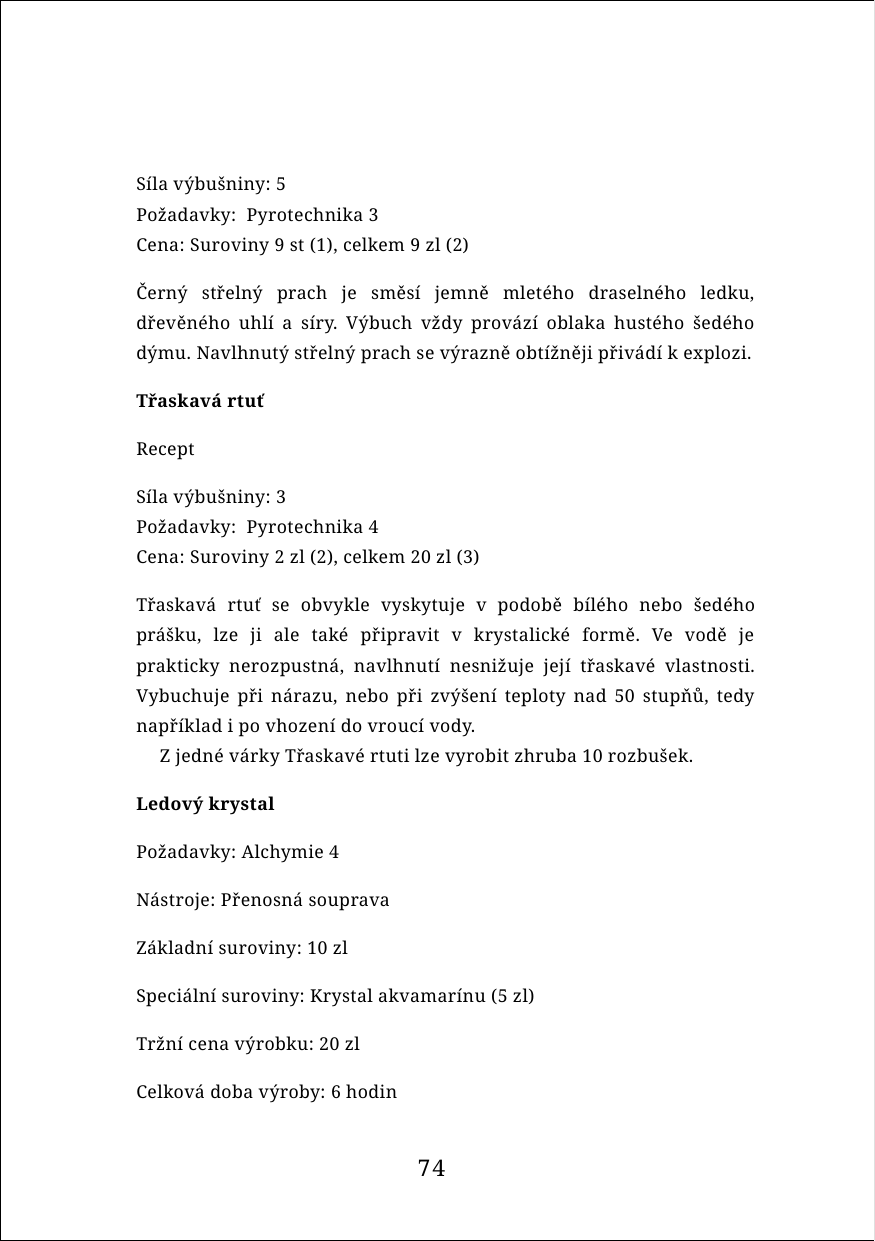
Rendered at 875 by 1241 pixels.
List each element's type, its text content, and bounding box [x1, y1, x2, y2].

text Ledový krystal [136, 792, 756, 816]
text Speciální suroviny: Krystal akvamarínu (5 zl) [136, 983, 756, 1007]
text Černý střelný prach je směsí jemně mletého draselného ledku, dřevěného uhlí a síry. Výbuch vždy provází oblaka hustého šedého dýmu. Navlhnutý střelný prach se výrazně obtížněji přivádí k explozi. [136, 280, 756, 365]
text Celková doba výroby: 6 hodin [136, 1079, 756, 1103]
text Síla výbušniny: 5 Požadavky: Pyrotechnika 3 Cena: Suroviny 9 st (1), celkem 9 zl (2) [136, 172, 756, 256]
text Třaskavá rtuť se obvykle vyskytuje v podobě bílého nebo šedého prášku, lze ji ale také připravit v krystalické formě. Ve vodě je prakticky nerozpustná, navlhnutí nesnižuje její třaskavé vlastnosti. Vybuchuje při nárazu, nebo při zvýšení teploty nad 50 stupňů, tedy například i po vhození do vroucí vody. Z jedné várky Třaskavé rtuti lze vyrobit zhruba 10 rozbušek. [136, 593, 756, 768]
text Recept [136, 436, 756, 461]
text Základní suroviny: 10 zl [136, 935, 756, 959]
text Požadavky: Alchymie 4 [136, 839, 756, 864]
text Tržní cena výrobku: 20 zl [136, 1031, 756, 1055]
text Třaskavá rtuť [136, 388, 756, 413]
text Síla výbušniny: 3 Požadavky: Pyrotechnika 4 Cena: Suroviny 2 zl (2), celkem 20 zl (3) [136, 484, 756, 569]
text Nástroje: Přenosná souprava [136, 887, 756, 912]
